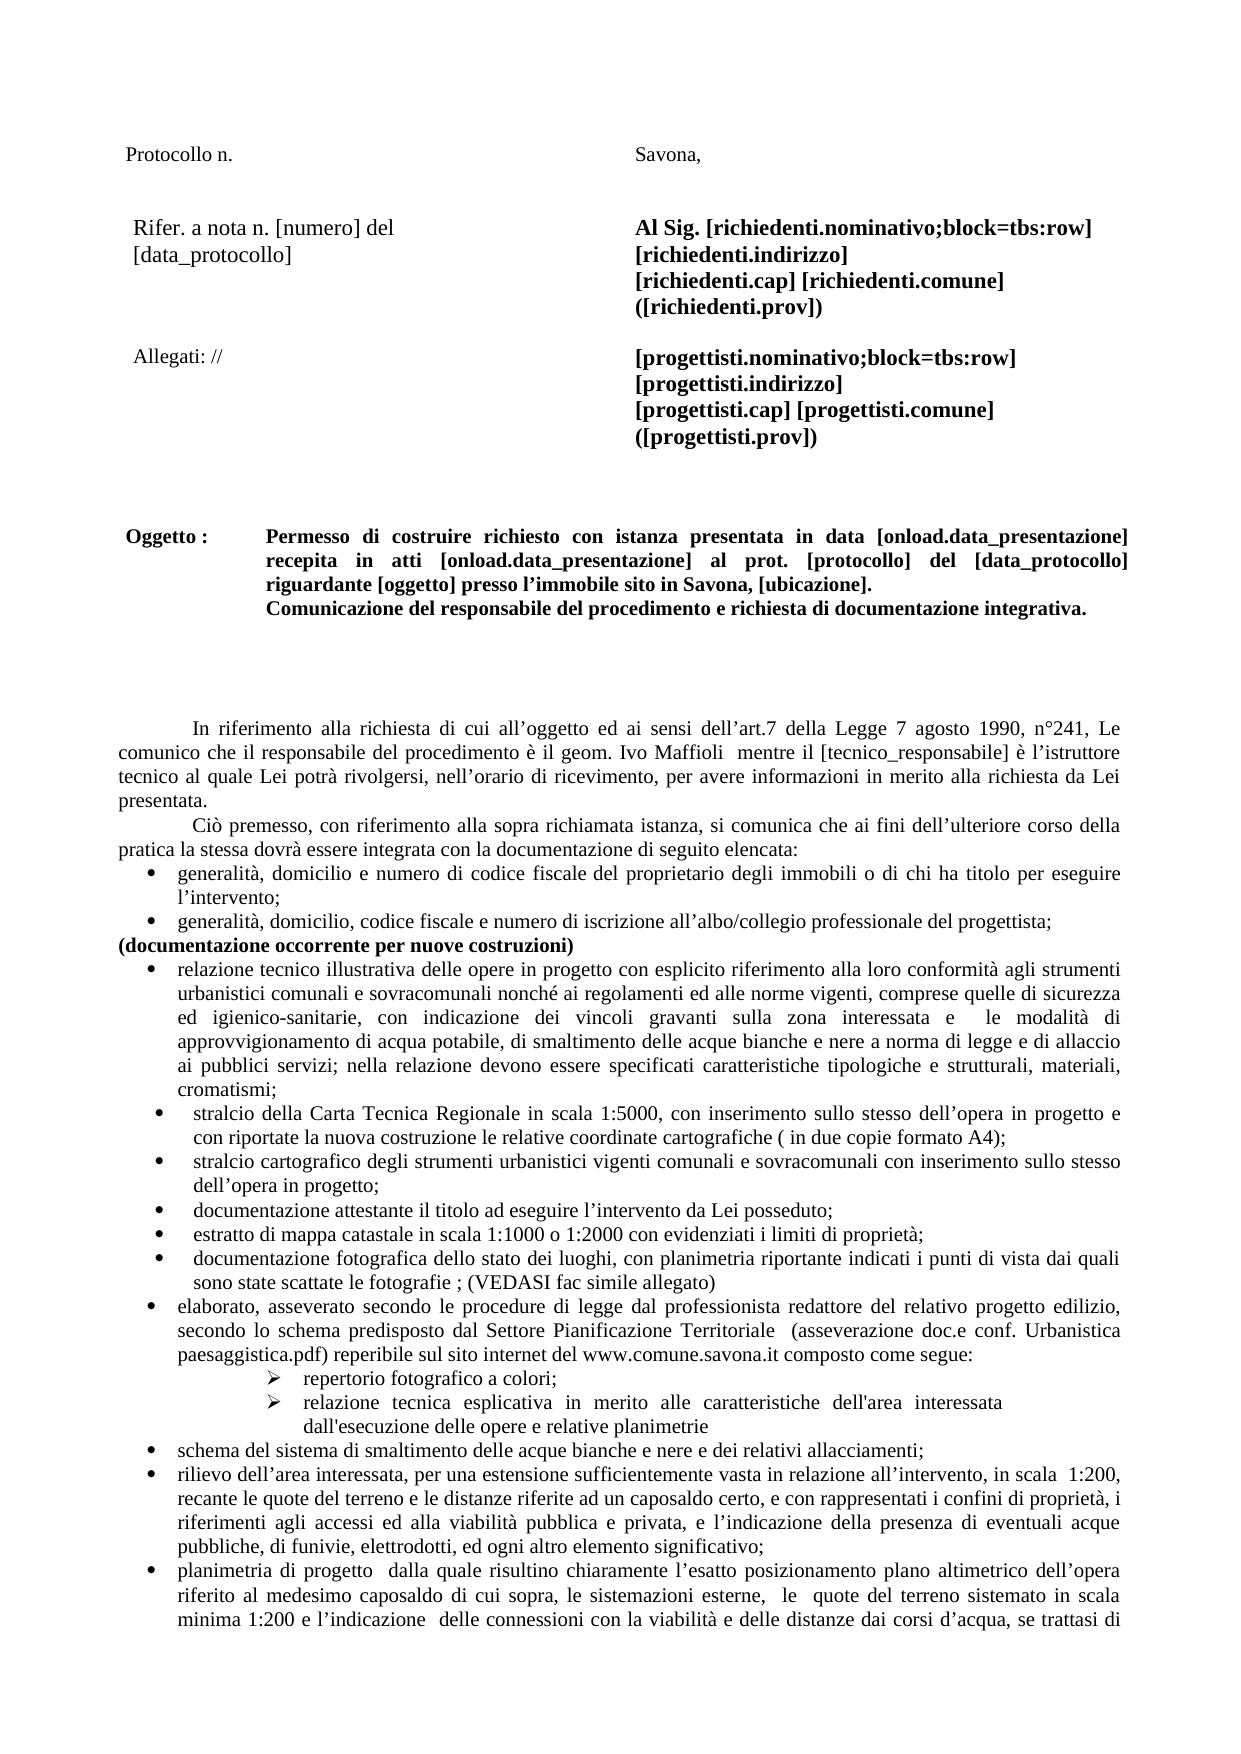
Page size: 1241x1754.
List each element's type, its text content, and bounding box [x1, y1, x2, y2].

table_header Savona, [628, 142, 1137, 166]
list relazione tecnico illustrativa delle opere in progetto con esplicito riferimento alla loro conformità agli strumenti urbanistici comunali e sovracomunali nonché ai regolamenti ed alle norme vigenti, comprese quelle di sicurezza ed igienico-sanitarie, con indicazione dei vincoli gravanti sulla zona interessata e le modalità di approvvigionamento di acqua potabile, di smaltimento delle acque bianche e nere a norma di legge e di allaccio ai pubblici servizi; nella relazione devono essere specificati caratteristiche tipologiche e strutturali, materiali, cromatismi; [148, 957, 1122, 1101]
table_cell Allegati: // [126, 344, 484, 476]
table_header Al Sig. [richiedenti.nominativo;block=tbs:row] [richiedenti.indirizzo] [richiedenti.cap] [richiedenti.comune] ([richiedenti.prov]) [628, 214, 1144, 344]
list relazione tecnica esplicativa in merito alle caratteristiche dell'area interessata dall'esecuzione delle opere e relative planimetrie [266, 1390, 1004, 1438]
list documentazione attestante il titolo ad eseguire l’intervento da Lei posseduto; [156, 1197, 1122, 1222]
table_header Permesso di costruire richiesto con istanza presentata in data [onload.data_presentazione] recepita in atti [onload.data_presentazione] al prot. [protocollo] del [data_protocollo] riguardante [oggetto] presso l’immobile sito in Savona, [ubicazione]. Comunicazione del responsabile del procedimento e richiesta di documentazione integrativa. [258, 524, 1137, 620]
table_header Oggetto : [118, 524, 258, 620]
list generalità, domicilio, codice fiscale e numero di iscrizione all’albo/collegio professionale del progettista; [148, 909, 1122, 933]
text Ciò premesso, con riferimento alla sopra richiamata istanza, si comunica che ai fini dell’ulteriore corso della pratica la stessa dovrà essere integrata con la documentazione di seguito elencata: [118, 812, 1122, 861]
list planimetria di progetto dalla quale risultino chiaramente l’esatto posizionamento plano altimetrico dell’opera riferito al medesimo caposaldo di cui sopra, le sistemazioni esterne, le quote del terreno sistemato in scala minima 1:200 e l’indicazione delle connessioni con la viabilità e delle distanze dai corsi d’acqua, se trattasi di [148, 1558, 1122, 1631]
table_header [485, 214, 628, 344]
table_cell [progettisti.nominativo;block=tbs:row] [progettisti.indirizzo] [progettisti.cap] [progettisti.comune] ([progettisti.prov]) [628, 344, 1144, 476]
list rilievo dell’area interessata, per una estensione sufficientemente vasta in relazione all’intervento, in scala 1:200, recante le quote del terreno e le distanze riferite ad un caposaldo certo, e con rappresentati i confini di proprietà, i riferimenti agli accessi ed alla viabilità pubblica e privata, e l’indicazione della presenza di eventuali acque pubbliche, di funivie, elettrodotti, ed ogni altro elemento significativo; [148, 1462, 1122, 1558]
text In riferimento alla richiesta di cui all’oggetto ed ai sensi dell’art.7 della Legge 7 agosto 1990, n°241, Le comunico che il responsabile del procedimento è il geom. Ivo Maffioli mentre il [tecnico_responsabile] è l’istruttore tecnico al quale Lei potrà rivolgersi, nell’orario di ricevimento, per avere informazioni in merito alla richiesta da Lei presentata. [118, 716, 1122, 812]
table_header Protocollo n. [118, 142, 627, 166]
table_header Rifer. a nota n. [numero] del [data_protocollo] [126, 214, 484, 344]
list documentazione fotografica dello stato dei luoghi, con planimetria riportante indicati i punti di vista dai quali sono state scattate le fotografie ; (VEDASI fac simile allegato) [156, 1246, 1122, 1294]
list repertorio fotografico a colori; [266, 1366, 1004, 1390]
table_cell [485, 344, 628, 476]
list stralcio della Carta Tecnica Regionale in scala 1:5000, con inserimento sullo stesso dell’opera in progetto e con riportate la nuova costruzione le relative coordinate cartografiche ( in due copie formato A4); [156, 1101, 1122, 1149]
text (documentazione occorrente per nuove costruzioni) [118, 933, 1122, 957]
list estratto di mappa catastale in scala 1:1000 o 1:2000 con evidenziati i limiti di proprietà; [156, 1222, 1122, 1246]
list elaborato, asseverato secondo le procedure di legge dal professionista redattore del relativo progetto edilizio, secondo lo schema predisposto dal Settore Pianificazione Territoriale (asseverazione doc.e conf. Urbanistica paesaggistica.pdf) reperibile sul sito internet del www.comune.savona.it composto come segue: [148, 1294, 1122, 1366]
list stralcio cartografico degli strumenti urbanistici vigenti comunali e sovracomunali con inserimento sullo stesso dell’opera in progetto; [156, 1149, 1122, 1197]
list generalità, domicilio e numero di codice fiscale del proprietario degli immobili o di chi ha titolo per eseguire l’intervento; [148, 861, 1122, 909]
list schema del sistema di smaltimento delle acque bianche e nere e dei relativi allacciamenti; [148, 1438, 1122, 1462]
